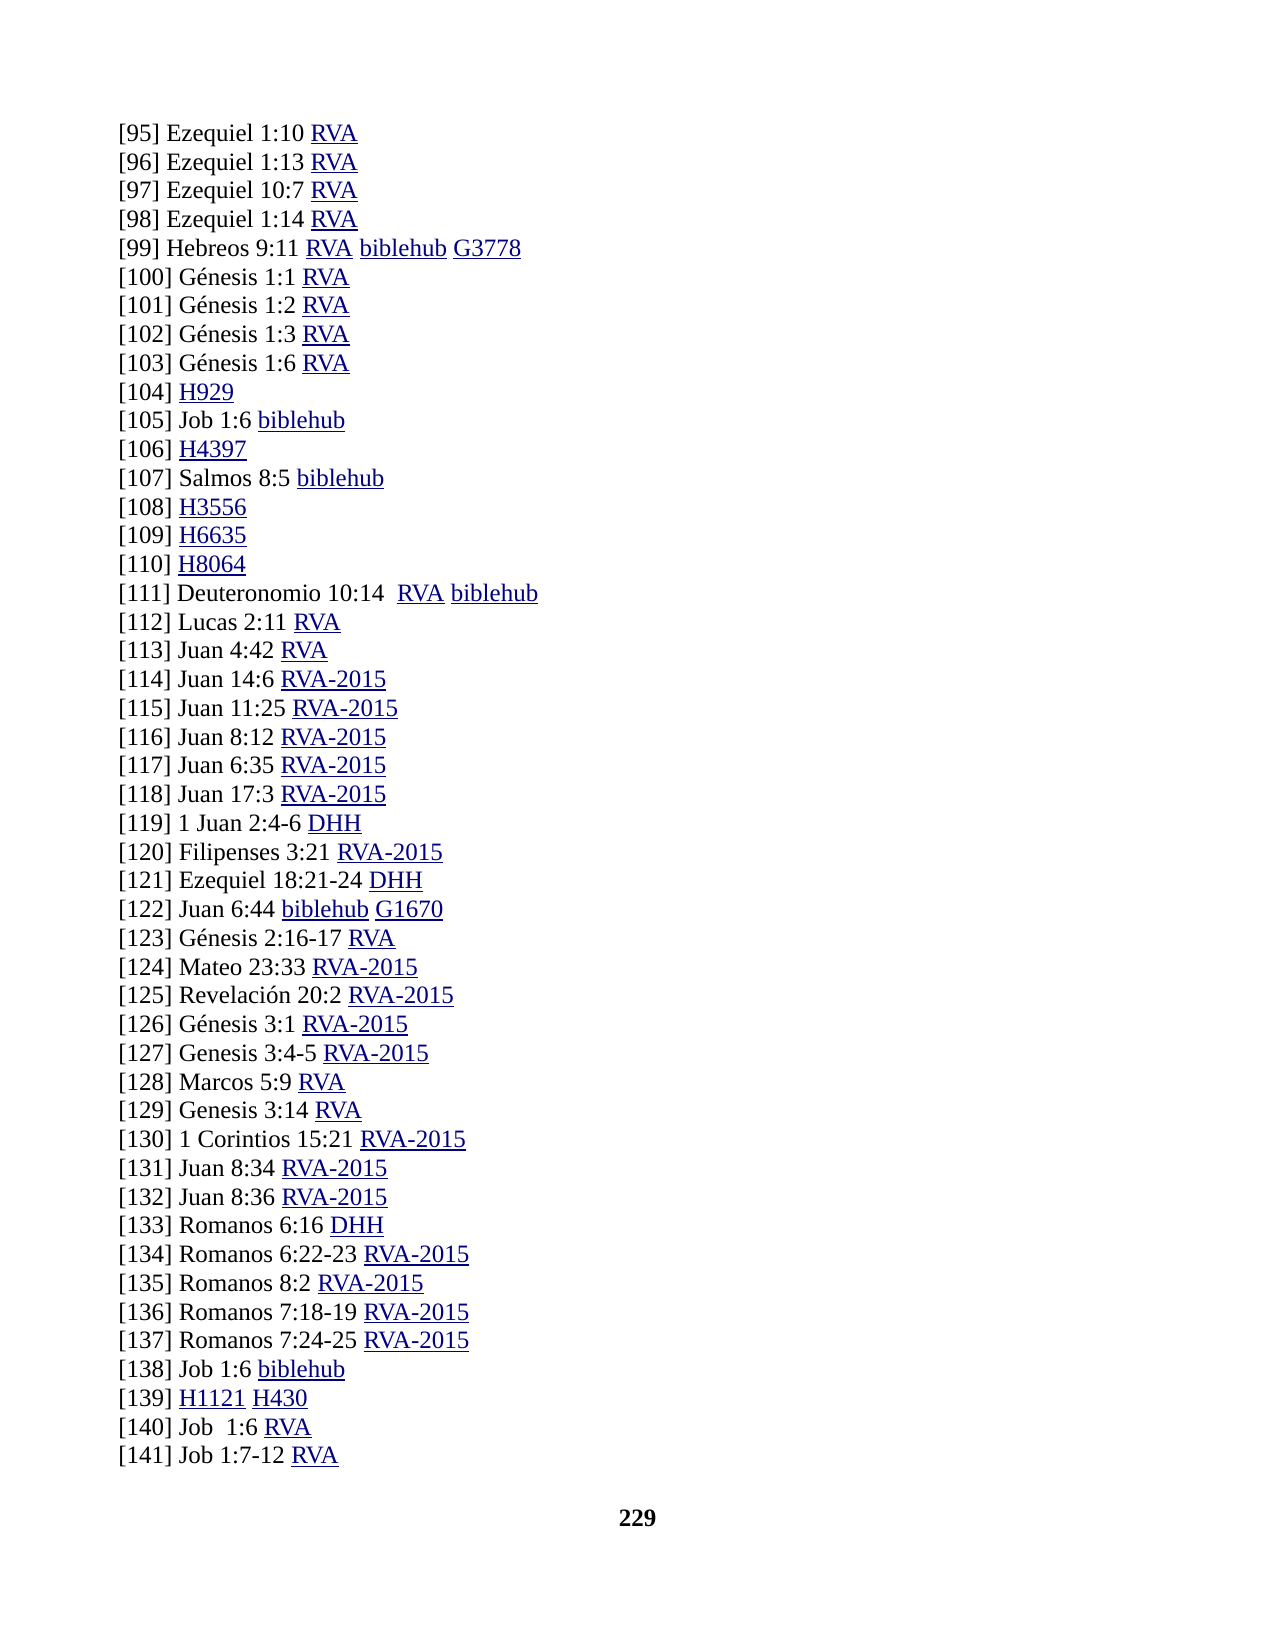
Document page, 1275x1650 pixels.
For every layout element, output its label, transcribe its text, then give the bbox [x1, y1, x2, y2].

text Romanos 8:2 RVA-2015 [118, 1268, 1157, 1297]
text Génesis 2:16-17 RVA [118, 923, 1157, 952]
text Job 1:6 biblehub [118, 1354, 1157, 1383]
text Revelación 20:2 RVA-2015 [118, 981, 1157, 1009]
text Job 1:6 biblehub [118, 406, 1157, 434]
text Ezequiel 10:7 RVA [118, 176, 1157, 204]
text Lucas 2:11 RVA [118, 607, 1157, 636]
text Juan 8:36 RVA-2015 [118, 1182, 1157, 1211]
text Juan 4:42 RVA [118, 636, 1157, 664]
text H1121 H430 [118, 1383, 1157, 1412]
text Juan 17:3 RVA-2015 [118, 779, 1157, 808]
text Salmos 8:5 biblehub [118, 463, 1157, 492]
text Juan 14:6 RVA-2015 [118, 664, 1157, 693]
text Génesis 3:1 RVA-2015 [118, 1009, 1157, 1038]
text Ezequiel 1:14 RVA [118, 204, 1157, 233]
text Genesis 3:14 RVA [118, 1096, 1157, 1124]
text Romanos 7:24-25 RVA-2015 [118, 1326, 1157, 1354]
text H929 [118, 377, 1157, 406]
text Deuteronomio 10:14 RVA biblehub [118, 578, 1157, 607]
text 1 Corintios 15:21 RVA-2015 [118, 1124, 1157, 1153]
text H6635 [118, 521, 1157, 549]
text Juan 8:34 RVA-2015 [118, 1153, 1157, 1182]
text Filipenses 3:21 RVA-2015 [118, 837, 1157, 866]
text Mateo 23:33 RVA-2015 [118, 952, 1157, 981]
text H4397 [118, 434, 1157, 463]
text Génesis 1:1 RVA [118, 262, 1157, 291]
text H3556 [118, 492, 1157, 521]
text Ezequiel 1:13 RVA [118, 147, 1157, 176]
text Ezequiel 1:10 RVA [118, 118, 1157, 147]
text Job 1:7-12 RVA [118, 1441, 1157, 1469]
text Juan 6:44 biblehub G1670 [118, 894, 1157, 923]
text Génesis 1:3 RVA [118, 319, 1157, 348]
text Juan 6:35 RVA-2015 [118, 751, 1157, 779]
text Job 1:6 RVA [118, 1412, 1157, 1441]
text Romanos 6:16 DHH [118, 1211, 1157, 1239]
text Marcos 5:9 RVA [118, 1067, 1157, 1096]
text Romanos 6:22-23 RVA-2015 [118, 1239, 1157, 1268]
text Romanos 7:18-19 RVA-2015 [118, 1297, 1157, 1326]
text 1 Juan 2:4-6 DHH [118, 808, 1157, 837]
text H8064 [118, 549, 1157, 578]
text Juan 11:25 RVA-2015 [118, 693, 1157, 722]
text Genesis 3:4-5 RVA-2015 [118, 1038, 1157, 1067]
text Juan 8:12 RVA-2015 [118, 722, 1157, 751]
text Génesis 1:6 RVA [118, 348, 1157, 377]
text Ezequiel 18:21-24 DHH [118, 866, 1157, 894]
text Génesis 1:2 RVA [118, 291, 1157, 319]
text Hebreos 9:11 RVA biblehub G3778 [118, 233, 1157, 262]
